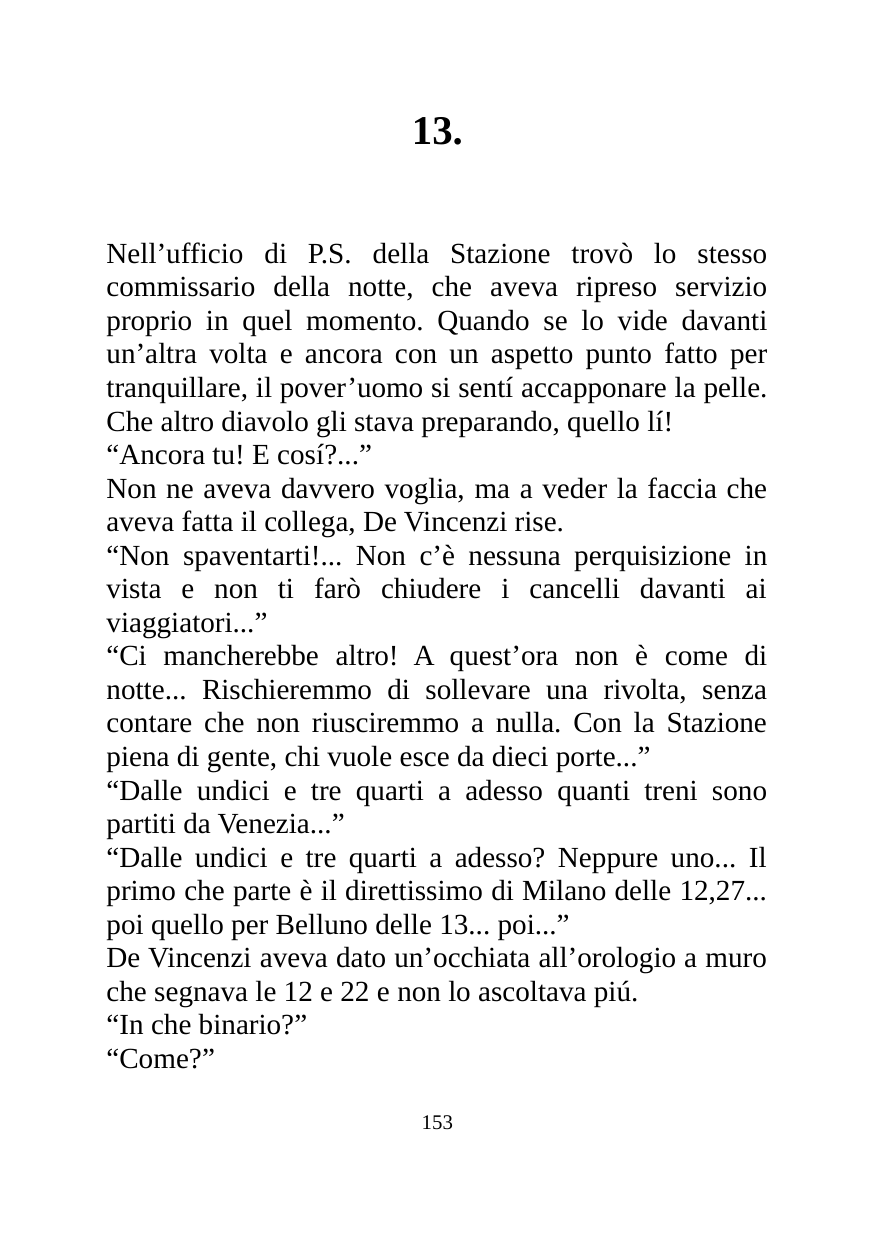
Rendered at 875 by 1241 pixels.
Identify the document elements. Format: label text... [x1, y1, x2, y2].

text “In che binario?” [106, 1007, 768, 1041]
text “Come?” [106, 1041, 768, 1074]
text Non ne aveva davvero voglia, ma a veder la faccia che aveva fatta il collega, De Vincenzi rise. [106, 471, 768, 538]
text Nell’ufficio di P.S. della Stazione trovò lo stesso commissario della notte, che aveva ripreso servizio proprio in quel momento. Quando se lo vide davanti un’altra volta e ancora con un aspetto punto fatto per tranquillare, il pover’uomo si sentí accapponare la pelle. Che altro diavolo gli stava preparando, quello lí! [106, 236, 768, 437]
text “Non spaventarti!... Non c’è nessuna perquisizione in vista e non ti farò chiudere i cancelli davanti ai viaggiatori...” [106, 538, 768, 638]
text “Ci mancherebbe altro! A quest’ora non è come di notte... Rischieremmo di sollevare una rivolta, senza contare che non riusciremmo a nulla. Con la Stazione piena di gente, chi vuole esce da dieci porte...” [106, 638, 768, 773]
text “Dalle undici e tre quarti a adesso quanti treni sono partiti da Venezia...” [106, 773, 768, 840]
subtitle 13. [106, 106, 768, 153]
text De Vincenzi aveva dato un’occhiata all’orologio a muro che segnava le 12 e 22 e non lo ascoltava piú. [106, 940, 768, 1007]
text “Dalle undici e tre quarti a adesso? Neppure uno... Il primo che parte è il direttissimo di Milano delle 12,27... poi quello per Belluno delle 13... poi...” [106, 840, 768, 940]
text “Ancora tu! E cosí?...” [106, 437, 768, 471]
